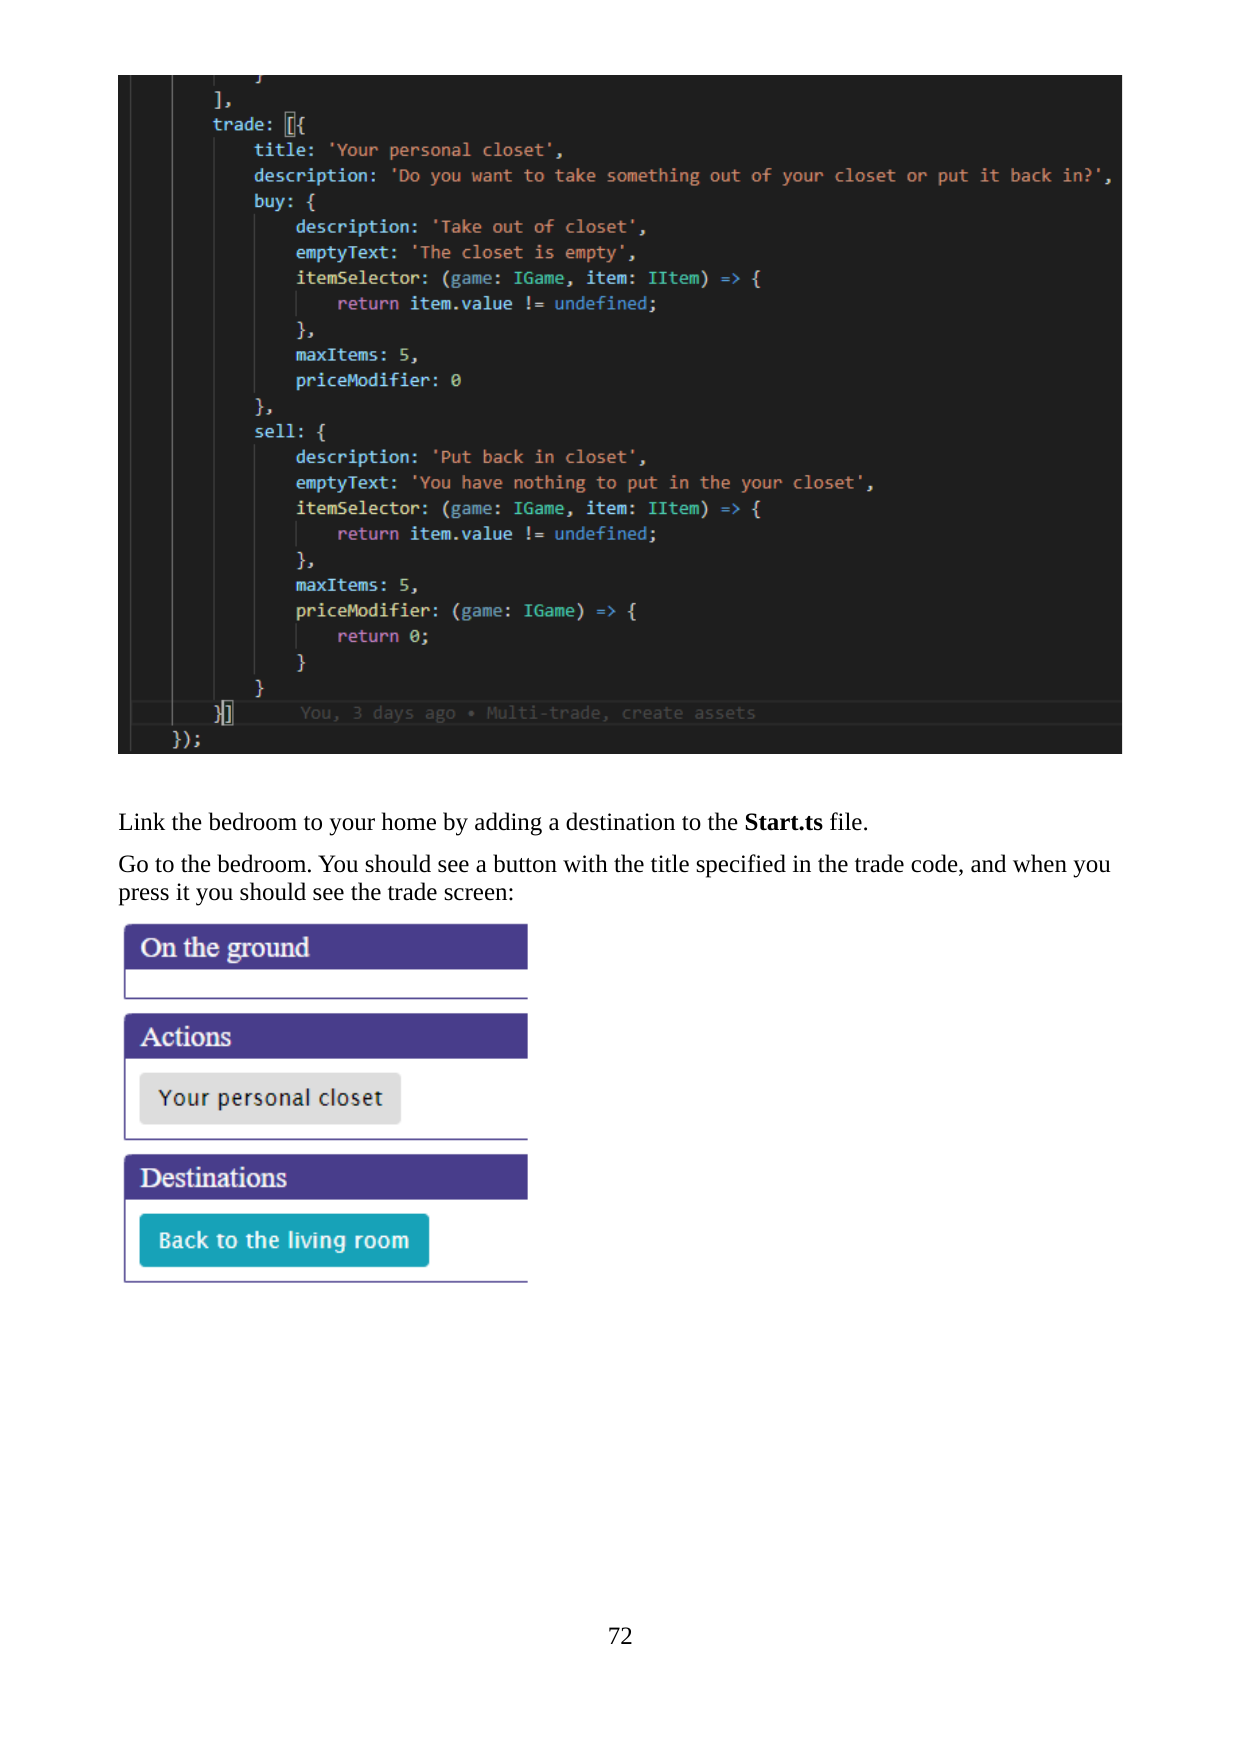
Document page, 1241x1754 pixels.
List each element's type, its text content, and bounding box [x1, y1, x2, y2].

text Go to the bedroom. You should see a button with the title specified in the trade code, and when you press it you should see the trade screen: [118, 849, 1122, 906]
text Link the bedroom to your home by adding a destination to the Start.ts file. [118, 807, 1122, 836]
